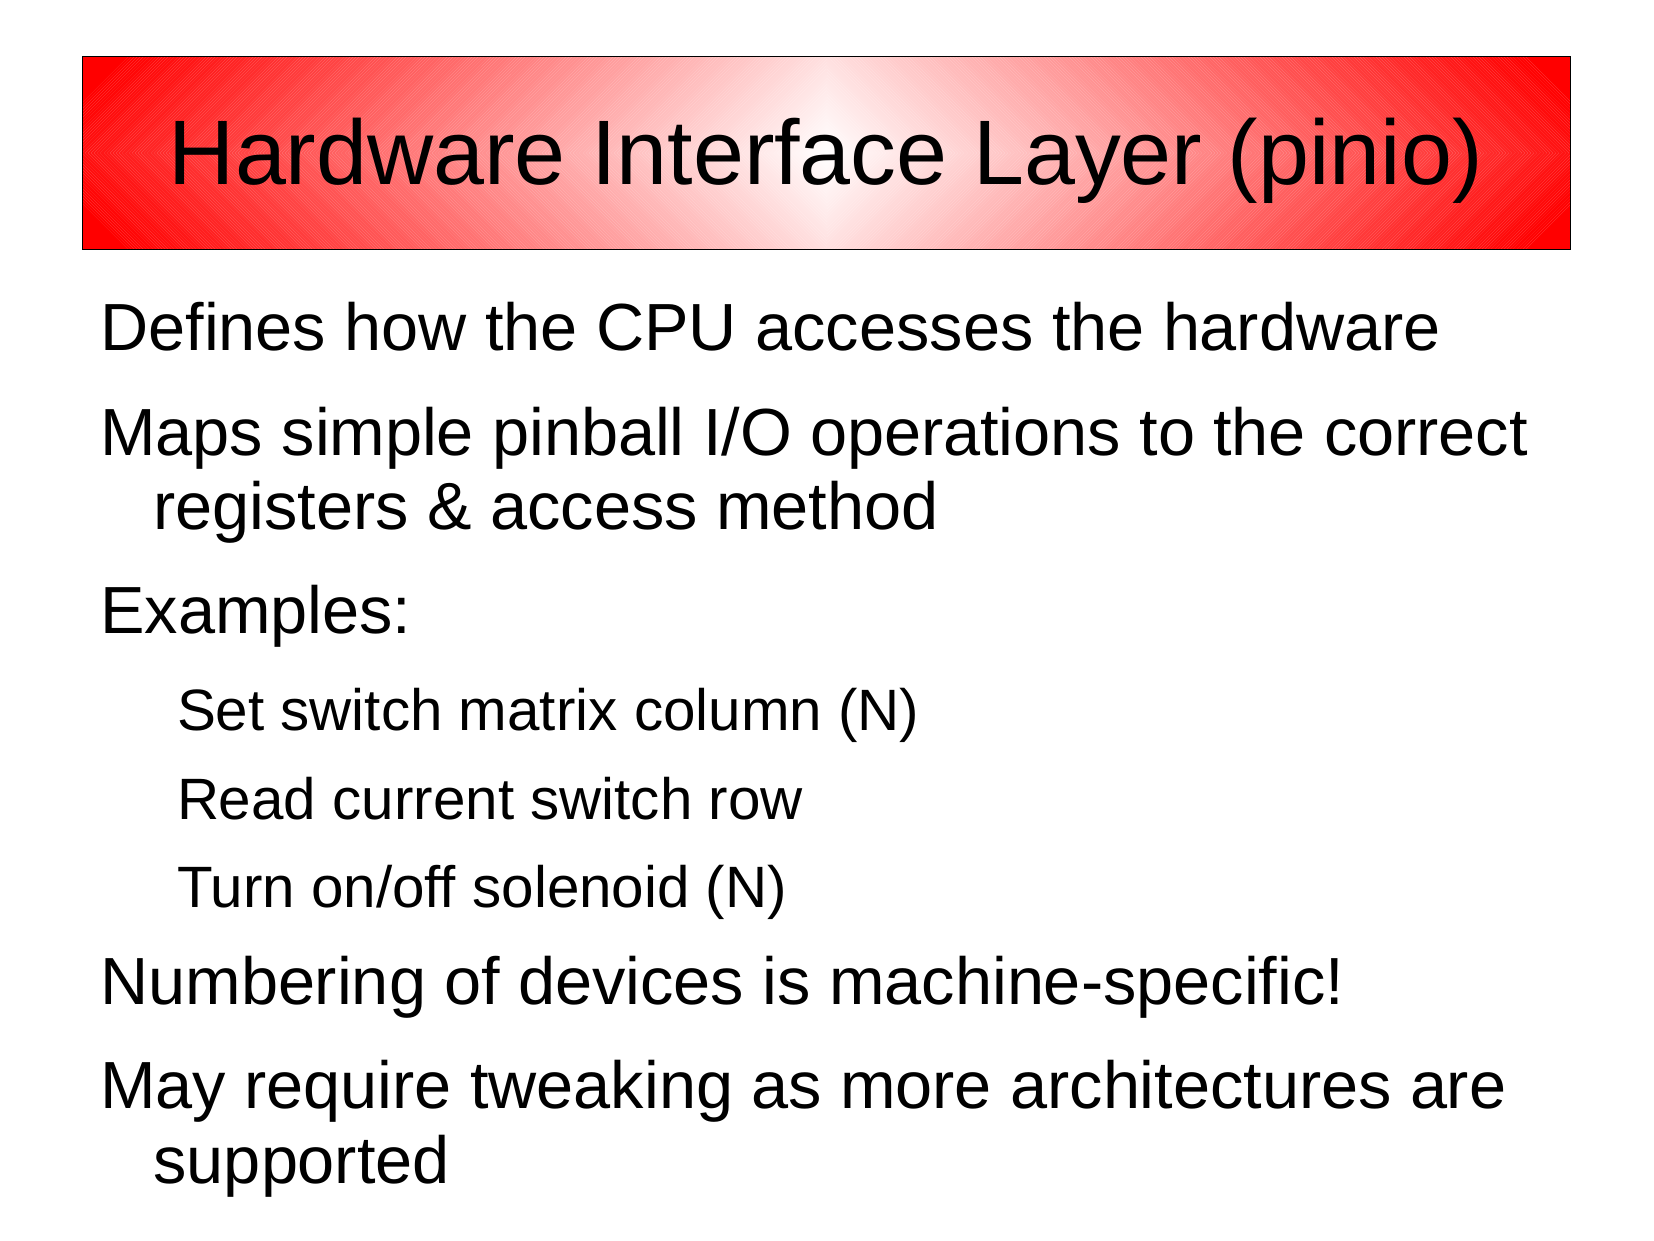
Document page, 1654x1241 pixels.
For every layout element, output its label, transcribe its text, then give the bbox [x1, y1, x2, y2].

list Defines how the CPU accesses the hardware Maps simple pinball I/O operations to the correct registers & access method Examples: Set switch matrix column (N) Read current switch row Turn on/off solenoid (N) Numbering of devices is machine-specific! May require tweaking as more architectures are supported [82, 290, 1571, 1197]
title Hardware Interface Layer (pinio) [82, 56, 1571, 250]
